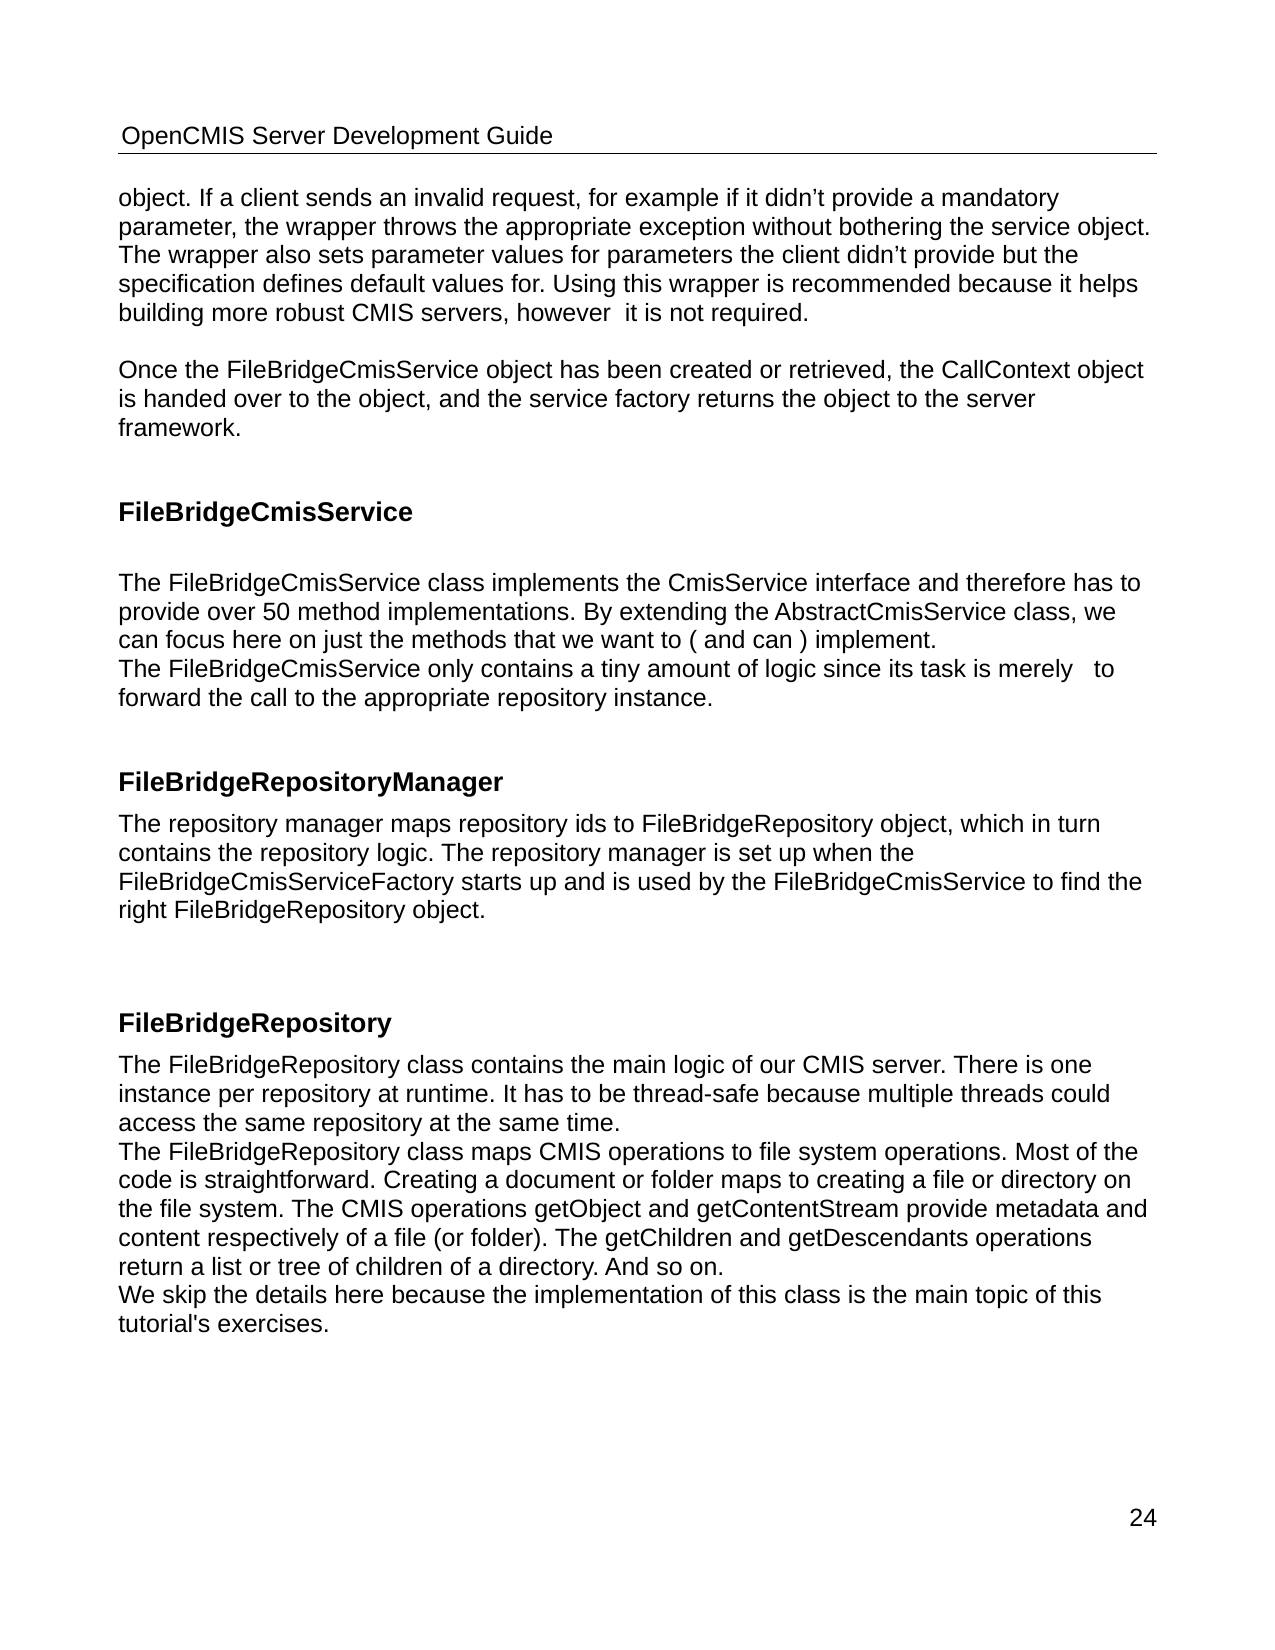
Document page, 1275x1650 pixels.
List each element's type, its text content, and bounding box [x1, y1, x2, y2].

text The repository manager maps repository ids to FileBridgeRepository object, which in turn contains the repository logic. The repository manager is set up when the FileBridgeCmisServiceFactory starts up and is used by the FileBridgeCmisService to find the right FileBridgeRepository object. [118, 809, 1157, 924]
subtitle FileBridgeCmisService [118, 496, 1157, 527]
text The FileBridgeRepository class contains the main logic of our CMIS server. There is one instance per repository at runtime. It has to be thread-safe because multiple threads could access the same repository at the same time. [118, 1051, 1157, 1137]
text Once the FileBridgeCmisService object has been created or retrieved, the CallContext object is handed over to the object, and the service factory returns the object to the server framework. [118, 356, 1157, 442]
text We skip the details here because the implementation of this class is the main topic of this tutorial's exercises. [118, 1281, 1157, 1338]
text The FileBridgeRepository class maps CMIS operations to file system operations. Most of the code is straightforward. Creating a document or folder maps to creating a file or directory on the file system. The CMIS operations getObject and getContentStream provide metadata and content respectively of a file (or folder). The getChildren and getDescendants operations return a list or tree of children of a directory. And so on. [118, 1137, 1157, 1281]
text The FileBridgeCmisService class implements the CmisService interface and therefore has to provide over 50 method implementations. By extending the AbstractCmisService class, we can focus here on just the methods that we want to ( and can ) implement. [118, 568, 1157, 654]
subtitle FileBridgeRepository [118, 1007, 1157, 1038]
text object. If a client sends an invalid request, for example if it didn’t provide a mandatory parameter, the wrapper throws the appropriate exception without bothering the service object. The wrapper also sets parameter values for parameters the client didn’t provide but the specification defines default values for. Using this wrapper is recommended because it helps building more robust CMIS servers, however it is not required. [118, 183, 1157, 327]
text The FileBridgeCmisService only contains a tiny amount of logic since its task is merely to forward the call to the appropriate repository instance. [118, 654, 1157, 712]
subtitle FileBridgeRepositoryManager [118, 766, 1157, 797]
